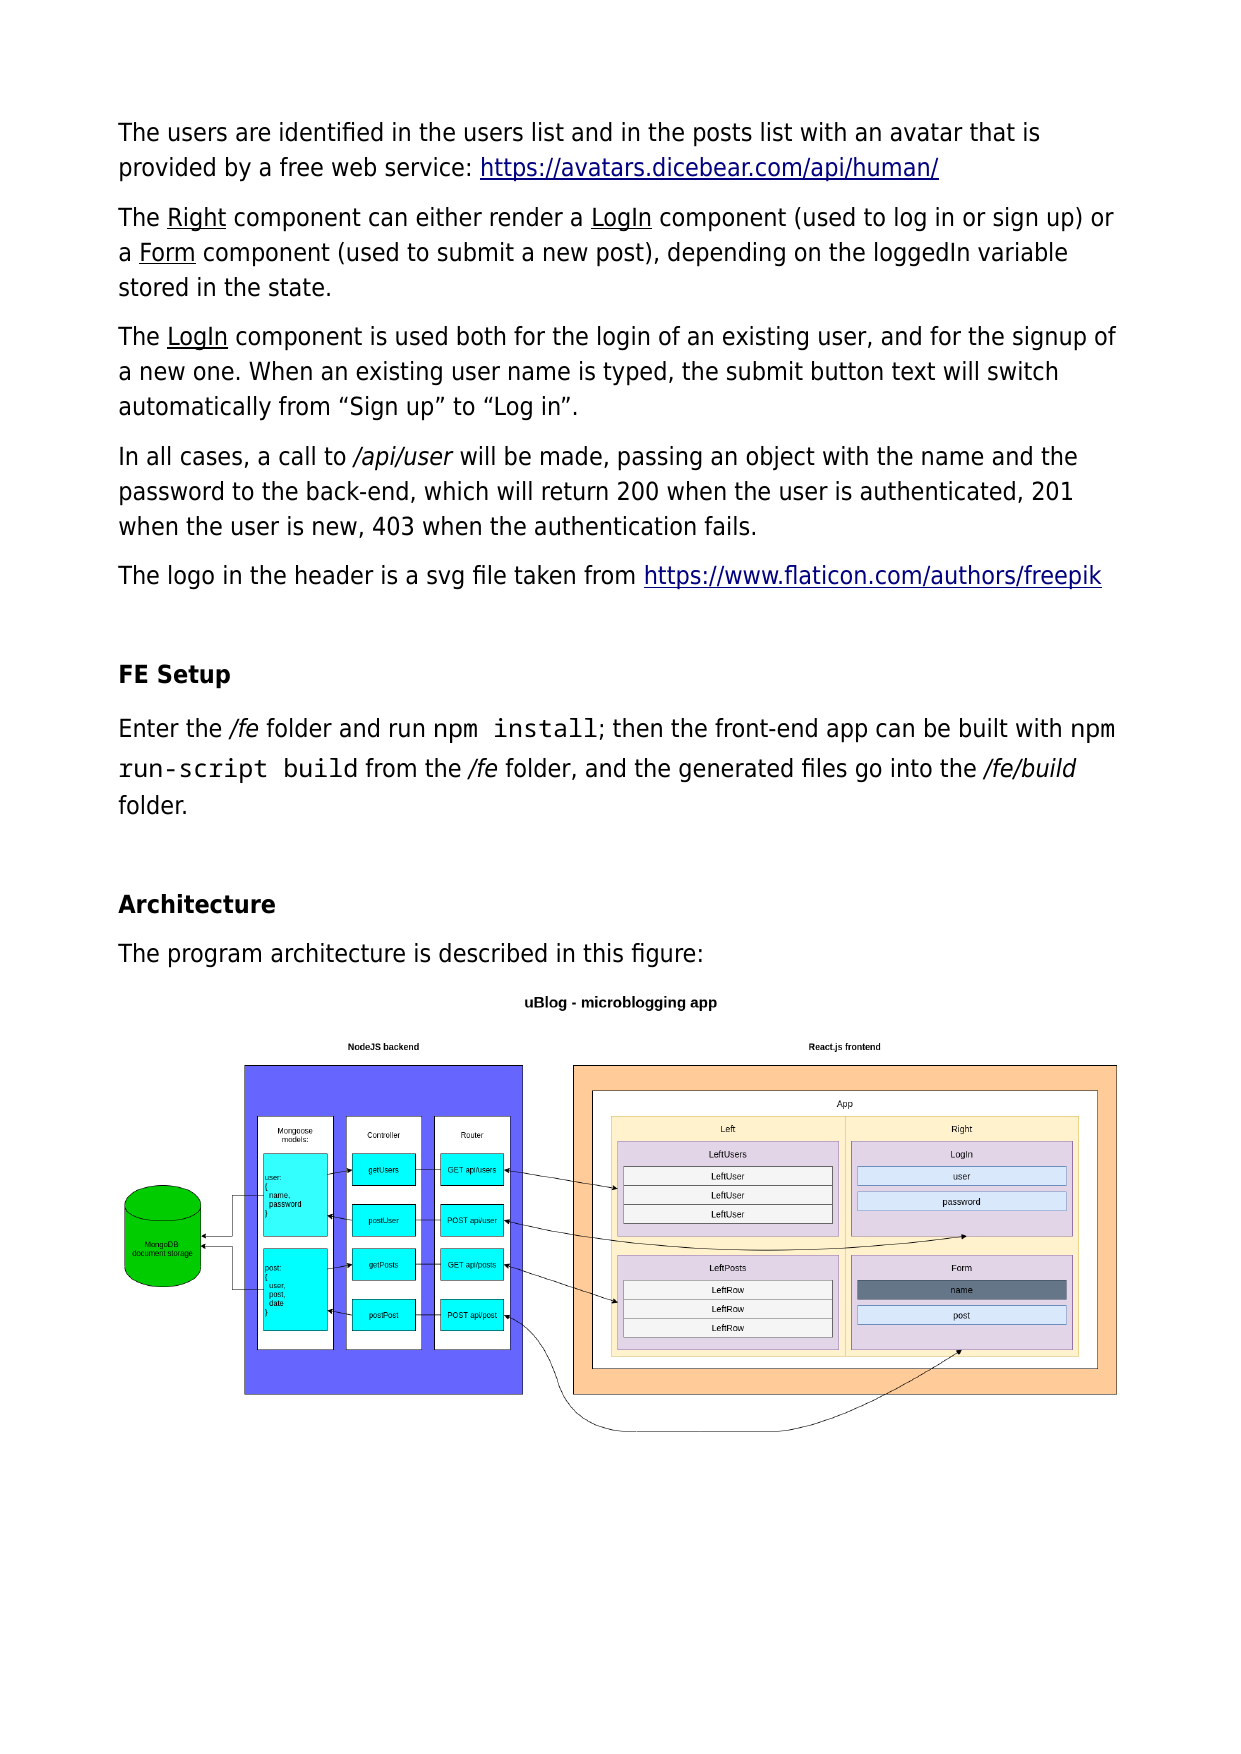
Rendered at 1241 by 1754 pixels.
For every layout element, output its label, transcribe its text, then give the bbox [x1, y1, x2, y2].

text The logo in the header is a svg file taken from https://www.flaticon.com/authors/freepik [118, 561, 1122, 591]
text The LogIn component is used both for the login of an existing user, and for the signup of a new one. When an existing user name is typed, the submit button text will switch automatically from “Sign up” to “Log in”. [118, 322, 1122, 421]
text The Right component can either render a LogIn component (used to log in or sign up) or a Form component (used to submit a new post), depending on the loggedIn variable stored in the state. [118, 203, 1122, 302]
text The users are identified in the users list and in the posts list with an avatar that is provided by a free web service: https://avatars.dicebear.com/api/human/ [118, 118, 1122, 182]
text FE Setup [118, 661, 1122, 690]
text In all cases, a call to /api/user will be made, passing an object with the name and the password to the back-end, which will return 200 when the user is authenticated, 201 when the user is new, 403 when the authentication fails. [118, 442, 1122, 541]
text Enter the /fe folder and run npm install; then the front-end app can be built with npm run-script build from the /fe folder, and the generated files go into the /fe/build folder. [118, 710, 1122, 820]
text Architecture [118, 890, 1122, 919]
picture [118, 989, 1123, 1432]
text The program architecture is described in this figure: [118, 940, 1122, 969]
